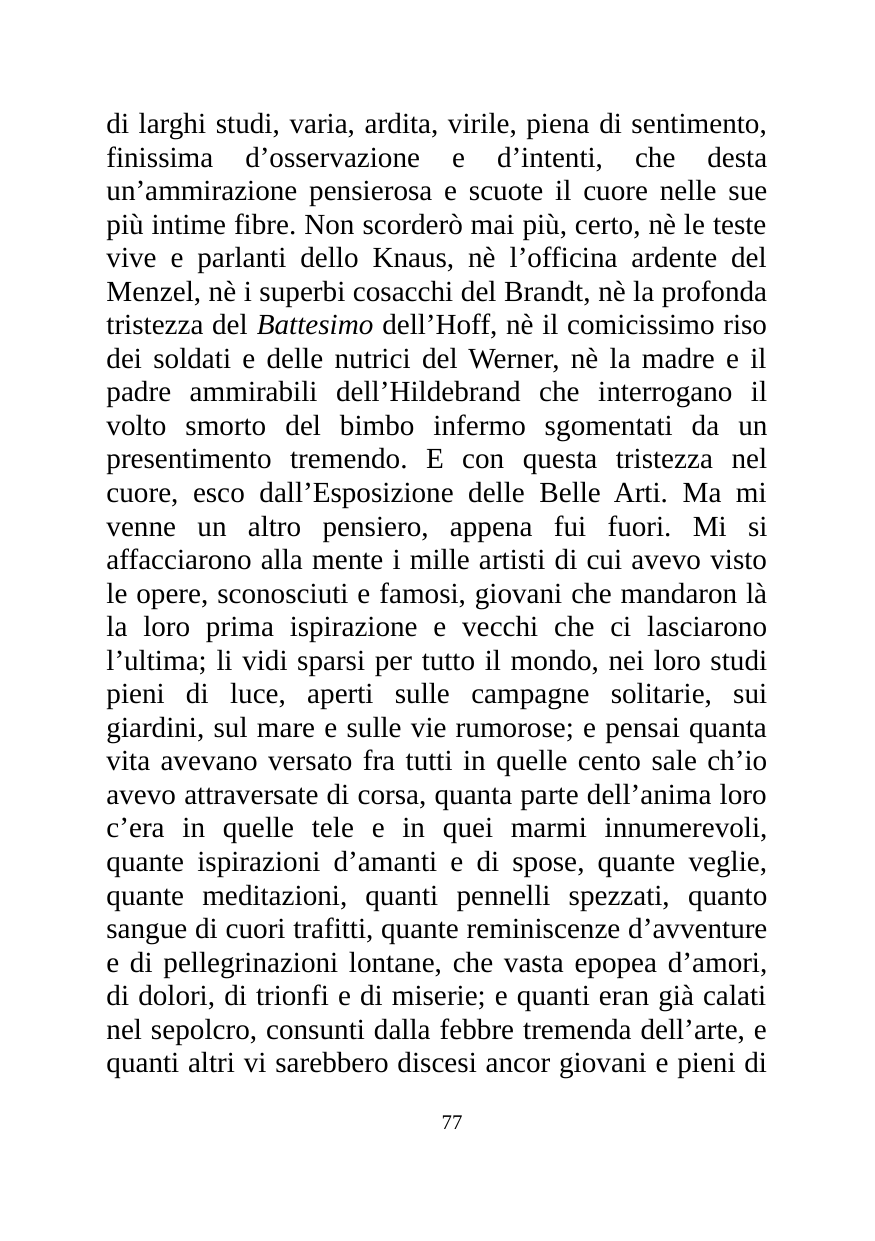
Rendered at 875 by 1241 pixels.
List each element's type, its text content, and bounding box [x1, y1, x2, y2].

text di larghi studi, varia, ardita, virile, piena di sentimento, finissima d’osservazione e d’intenti, che desta un’ammirazione pensierosa e scuote il cuore nelle sue più intime fibre. Non scorderò mai più, certo, nè le teste vive e parlanti dello Knaus, nè l’officina ardente del Menzel, nè i superbi cosacchi del Brandt, nè la profonda tristezza del Battesimo dell’Hoff, nè il comicissimo riso dei soldati e delle nutrici del Werner, nè la madre e il padre ammirabili dell’Hildebrand che interrogano il volto smorto del bimbo infermo sgomentati da un presentimento tremendo. E con questa tristezza nel cuore, esco dall’Esposizione delle Belle Arti. Ma mi venne un altro pensiero, appena fui fuori. Mi si affacciarono alla mente i mille artisti di cui avevo visto le opere, sconosciuti e famosi, giovani che mandaron là la loro prima ispirazione e vecchi che ci lasciarono l’ultima; li vidi sparsi per tutto il mondo, nei loro studi pieni di luce, aperti sulle campagne solitarie, sui giardini, sul mare e sulle vie rumorose; e pensai quanta vita avevano versato fra tutti in quelle cento sale ch’io avevo attraversate di corsa, quanta parte dell’anima loro c’era in quelle tele e in quei marmi innumerevoli, quante ispirazioni d’amanti e di spose, quante veglie, quante meditazioni, quanti pennelli spezzati, quanto sangue di cuori trafitti, quante reminiscenze d’avventure e di pellegrinazioni lontane, che vasta epopea d’amori, di dolori, di trionfi e di miserie; e quanti eran già calati nel sepolcro, consunti dalla febbre tremenda dell’arte, e quanti altri vi sarebbero discesi ancor giovani e pieni di [106, 106, 768, 1079]
